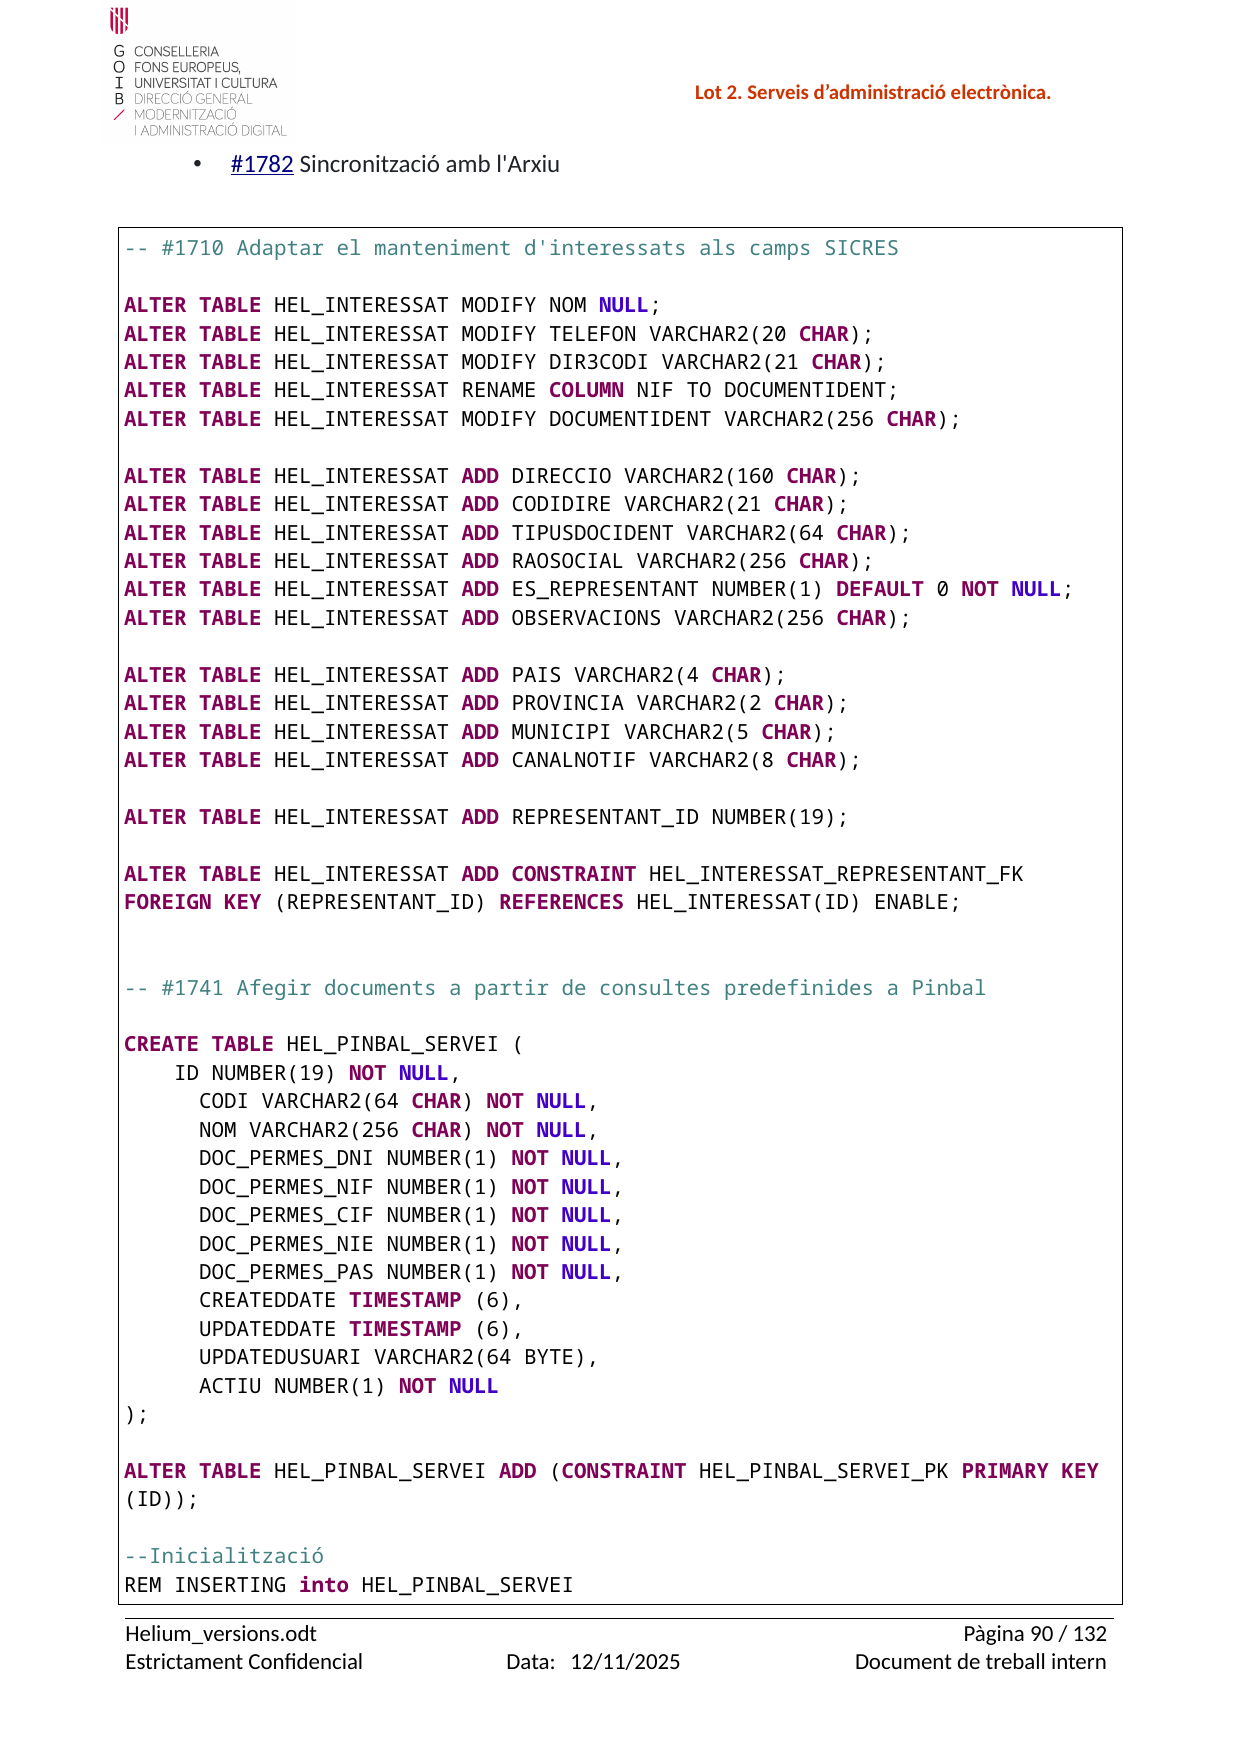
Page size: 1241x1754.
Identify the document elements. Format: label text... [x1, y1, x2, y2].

table_header -- #1710 Adaptar el manteniment d'interessats als camps SICRES ALTER TABLE HEL_INTERESSAT MODIFY NOM NULL; ALTER TABLE HEL_INTERESSAT MODIFY TELEFON VARCHAR2(20 CHAR); ALTER TABLE HEL_INTERESSAT MODIFY DIR3CODI VARCHAR2(21 CHAR); ALTER TABLE HEL_INTERESSAT RENAME COLUMN NIF TO DOCUMENTIDENT; ALTER TABLE HEL_INTERESSAT MODIFY DOCUMENTIDENT VARCHAR2(256 CHAR); ALTER TABLE HEL_INTERESSAT ADD DIRECCIO VARCHAR2(160 CHAR); ALTER TABLE HEL_INTERESSAT ADD CODIDIRE VARCHAR2(21 CHAR); ALTER TABLE HEL_INTERESSAT ADD TIPUSDOCIDENT VARCHAR2(64 CHAR); ALTER TABLE HEL_INTERESSAT ADD RAOSOCIAL VARCHAR2(256 CHAR); ALTER TABLE HEL_INTERESSAT ADD ES_REPRESENTANT NUMBER(1) DEFAULT 0 NOT NULL; ALTER TABLE HEL_INTERESSAT ADD OBSERVACIONS VARCHAR2(256 CHAR); ALTER TABLE HEL_INTERESSAT ADD PAIS VARCHAR2(4 CHAR); ALTER TABLE HEL_INTERESSAT ADD PROVINCIA VARCHAR2(2 CHAR); ALTER TABLE HEL_INTERESSAT ADD MUNICIPI VARCHAR2(5 CHAR); ALTER TABLE HEL_INTERESSAT ADD CANALNOTIF VARCHAR2(8 CHAR); ALTER TABLE HEL_INTERESSAT ADD REPRESENTANT_ID NUMBER(19); ALTER TABLE HEL_INTERESSAT ADD CONSTRAINT HEL_INTERESSAT_REPRESENTANT_FK FOREIGN KEY (REPRESENTANT_ID) REFERENCES HEL_INTERESSAT(ID) ENABLE; -- #1741 Afegir documents a partir de consultes predefinides a Pinbal CREATE TABLE HEL_PINBAL_SERVEI ( ID NUMBER(19) NOT NULL, CODI VARCHAR2(64 CHAR) NOT NULL, NOM VARCHAR2(256 CHAR) NOT NULL, DOC_PERMES_DNI NUMBER(1) NOT NULL, DOC_PERMES_NIF NUMBER(1) NOT NULL, DOC_PERMES_CIF NUMBER(1) NOT NULL, DOC_PERMES_NIE NUMBER(1) NOT NULL, DOC_PERMES_PAS NUMBER(1) NOT NULL, CREATEDDATE TIMESTAMP (6), UPDATEDDATE TIMESTAMP (6), UPDATEDUSUARI VARCHAR2(64 BYTE), ACTIU NUMBER(1) NOT NULL ); ALTER TABLE HEL_PINBAL_SERVEI ADD (CONSTRAINT HEL_PINBAL_SERVEI_PK PRIMARY KEY (ID)); --Inicialització REM INSERTING into HEL_PINBAL_SERVEI [119, 228, 1122, 1604]
list #1782 Sincronització amb l'Arxiu [193, 148, 1122, 178]
picture [100, 0, 297, 144]
